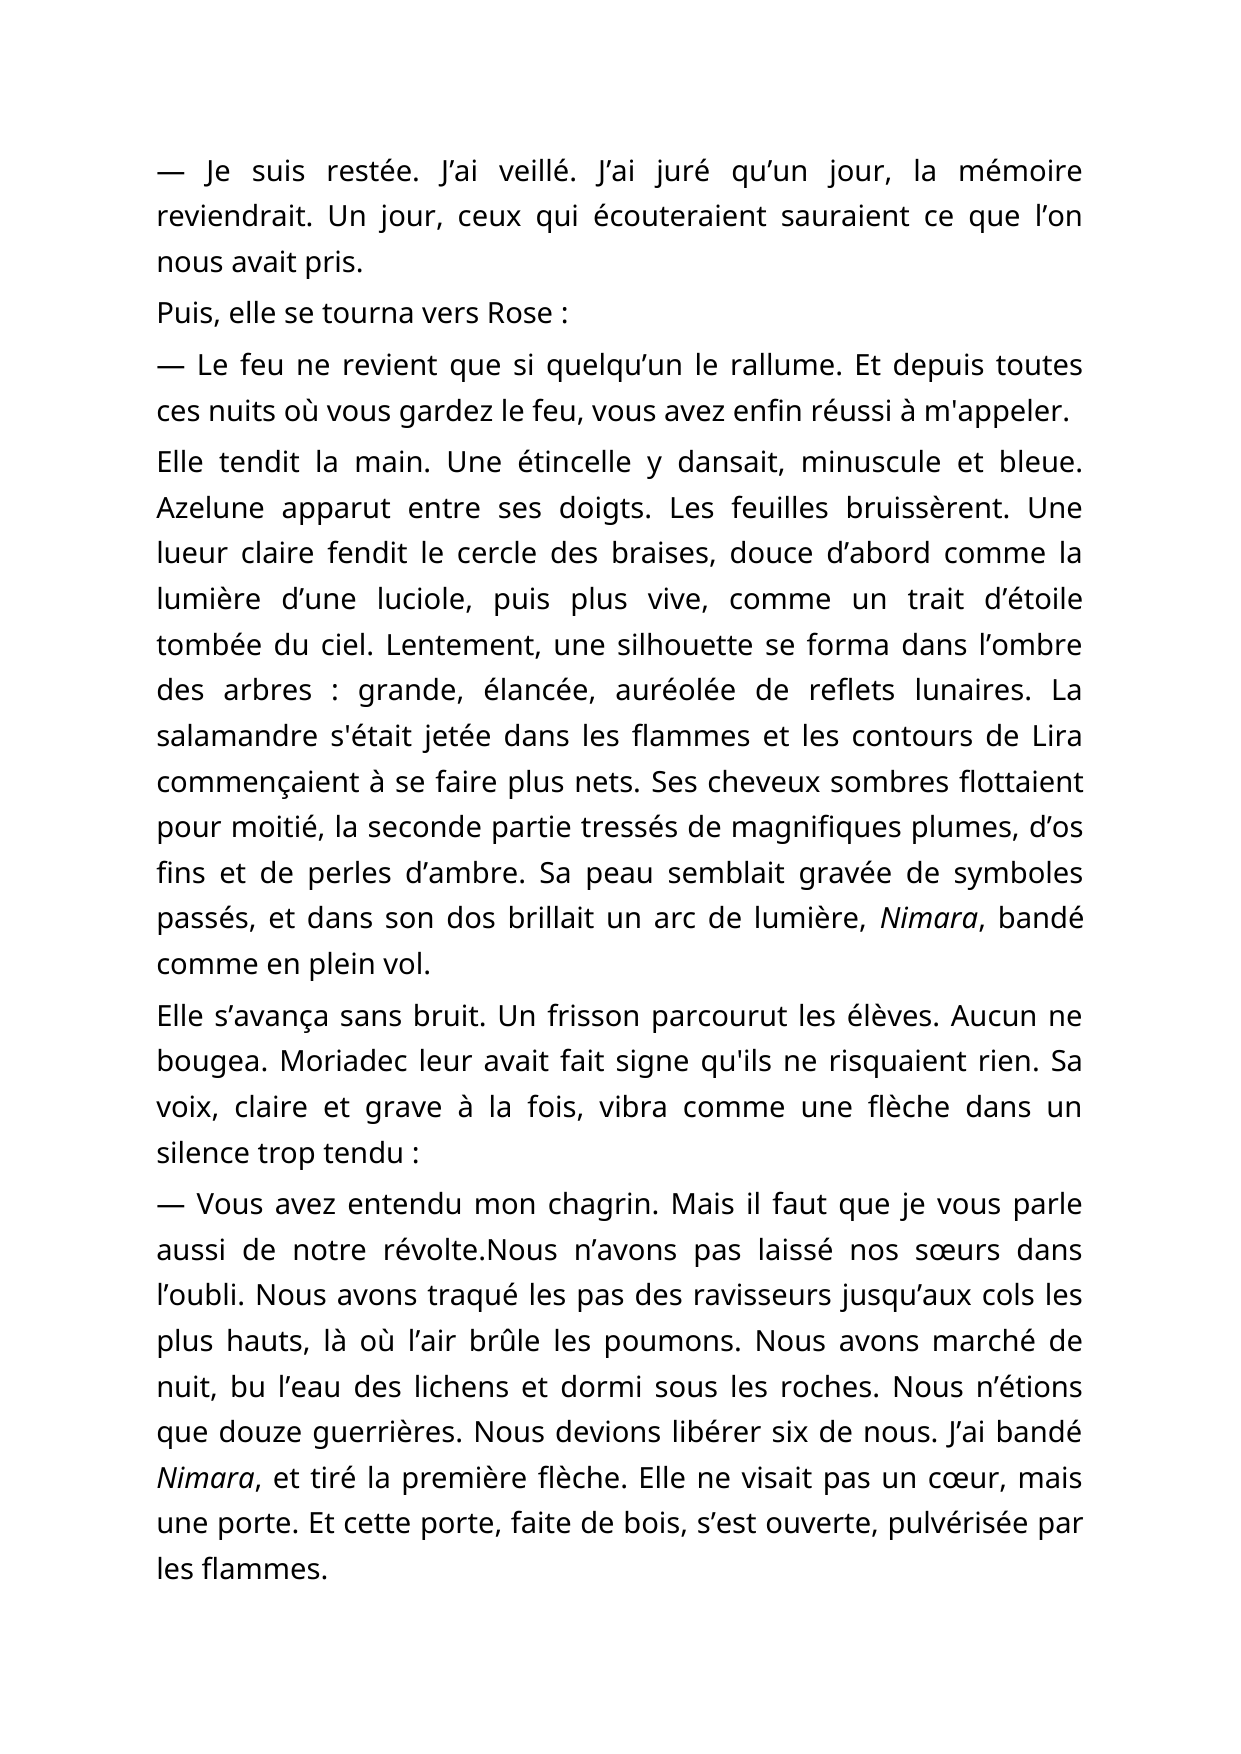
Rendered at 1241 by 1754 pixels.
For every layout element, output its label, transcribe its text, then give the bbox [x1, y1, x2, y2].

text — Vous avez entendu mon chagrin. Mais il faut que je vous parle aussi de notre révolte.Nous n’avons pas laissé nos sœurs dans l’oubli. Nous avons traqué les pas des ravisseurs jusqu’aux cols les plus hauts, là où l’air brûle les poumons. Nous avons marché de nuit, bu l’eau des lichens et dormi sous les roches. Nous n’étions que douze guerrières. Nous devions libérer six de nous. J’ai bandé Nimara, et tiré la première flèche. Elle ne visait pas un cœur, mais une porte. Et cette porte, faite de bois, s’est ouverte, pulvérisée par les flammes. [156, 1183, 1084, 1588]
text — Je suis restée. J’ai veillé. J’ai juré qu’un jour, la mémoire reviendrait. Un jour, ceux qui écouteraient sauraient ce que l’on nous avait pris. [156, 150, 1084, 281]
text Elle s’avança sans bruit. Un frisson parcourut les élèves. Aucun ne bougea. Moriadec leur avait fait signe qu'ils ne risquaient rien. Sa voix, claire et grave à la fois, vibra comme une flèche dans un silence trop tendu : [156, 995, 1084, 1172]
text Elle tendit la main. Une étincelle y dansait, minuscule et bleue. Azelune apparut entre ses doigts. Les feuilles bruissèrent. Une lueur claire fendit le cercle des braises, douce d’abord comme la lumière d’une luciole, puis plus vive, comme un trait d’étoile tombée du ciel. Lentement, une silhouette se forma dans l’ombre des arbres : grande, élancée, auréolée de reflets lunaires. La salamandre s'était jetée dans les flammes et les contours de Lira commençaient à se faire plus nets. Ses cheveux sombres flottaient pour moitié, la seconde partie tressés de magnifiques plumes, d’os fins et de perles d’ambre. Sa peau semblait gravée de symboles passés, et dans son dos brillait un arc de lumière, Nimara, bandé comme en plein vol. [156, 442, 1084, 983]
text Puis, elle se tourna vers Rose : [156, 293, 1084, 332]
text — Le feu ne revient que si quelqu’un le rallume. Et depuis toutes ces nuits où vous gardez le feu, vous avez enfin réussi à m'appeler. [156, 344, 1084, 430]
